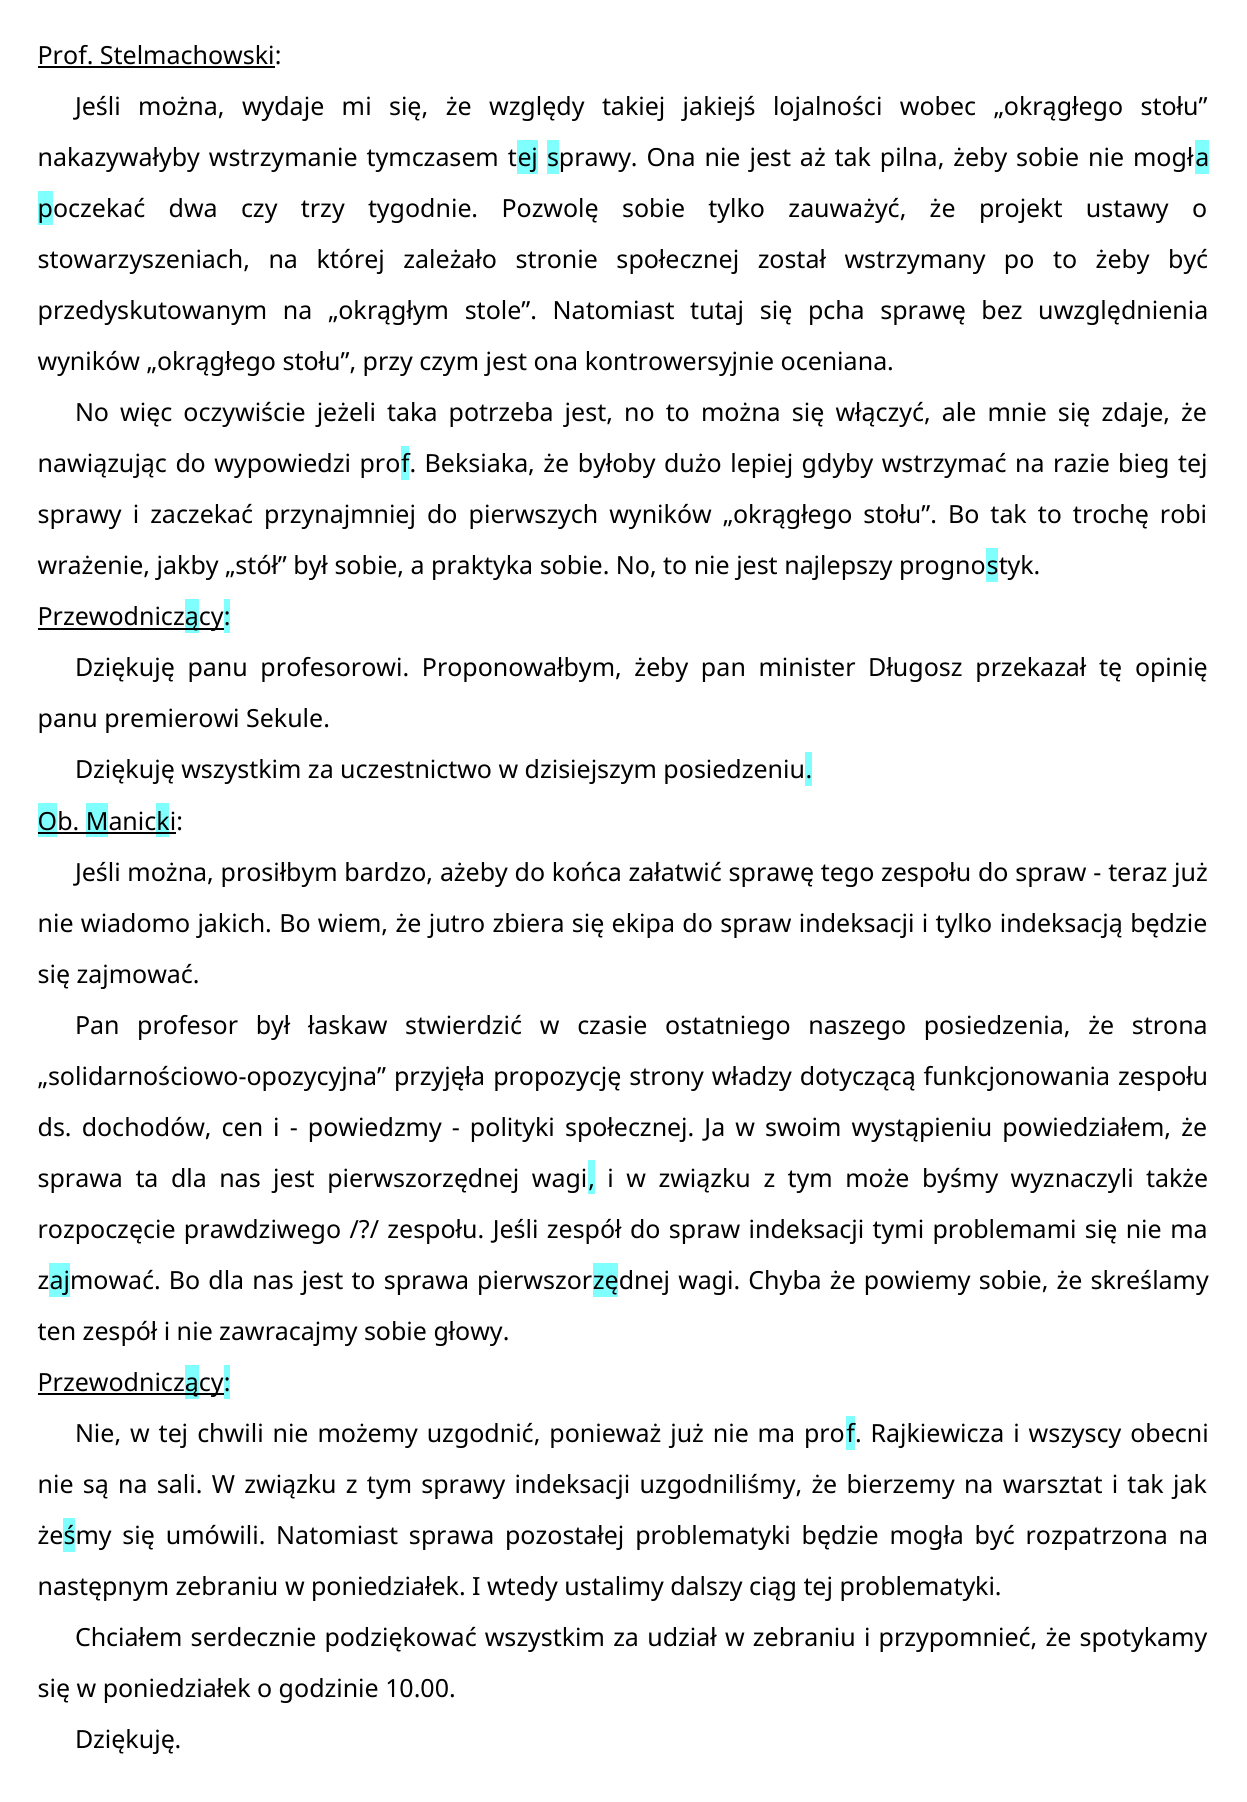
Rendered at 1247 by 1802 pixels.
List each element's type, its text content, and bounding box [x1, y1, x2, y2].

text Jeśli można, prosiłbym bardzo, ażeby do końca załatwić sprawę tego zespołu do spraw - teraz już nie wiadomo jakich. Bo wiem, że jutro zbiera się ekipa do spraw indeksacji i tylko indeksacją będzie się zajmować. [37, 854, 1209, 990]
text Prof. Stelmachowski: [37, 37, 1209, 72]
text No więc oczywiście jeżeli taka potrzeba jest, no to można się włączyć, ale mnie się zdaje, że nawiązując do wypowiedzi prof. Beksiaka, że byłoby dużo lepiej gdyby wstrzymać na razie bieg tej sprawy i zaczekać przynajmniej do pierwszych wyników „okrągłego stołu”. Bo tak to trochę robi wrażenie, jakby „stół” był sobie, a praktyka sobie. No, to nie jest najlepszy prognostyk. [37, 395, 1209, 582]
text Dziękuję panu profesorowi. Proponowałbym, żeby pan minister Długosz przekazał tę opinię panu premierowi Sekule. [37, 650, 1209, 735]
text Nie, w tej chwili nie możemy uzgodnić, ponieważ już nie ma prof. Rajkiewicza i wszyscy obecni nie są na sali. W związku z tym sprawy indeksacji uzgodniliśmy, że bierzemy na warsztat i tak jak żeśmy się umówili. Natomiast sprawa pozostałej problematyki będzie mogła być rozpatrzona na następnym zebraniu w poniedziałek. I wtedy ustalimy dalszy ciąg tej problematyki. [37, 1416, 1209, 1603]
text Przewodniczący: [37, 599, 1209, 633]
text Chciałem serdecznie podziękować wszystkim za udział w zebraniu i przypomnieć, że spotykamy się w poniedziałek o godzinie 10.00. [37, 1620, 1209, 1705]
text Dziękuję wszystkim za uczestnictwo w dzisiejszym posiedzeniu. [37, 752, 1209, 786]
text Pan profesor był łaskaw stwierdzić w czasie ostatniego naszego posiedzenia, że strona „solidarnościowo-opozycyjna” przyjęła propozycję strony władzy dotyczącą funkcjonowania zespołu ds. dochodów, cen i - powiedzmy - polityki społecznej. Ja w swoim wystąpieniu powiedziałem, że sprawa ta dla nas jest pierwszorzędnej wagi, i w związku z tym może byśmy wyznaczyli także rozpoczęcie prawdziwego /?/ zespołu. Jeśli zespół do spraw indeksacji tymi problemami się nie ma zajmować. Bo dla nas jest to sprawa pierwszorzędnej wagi. Chyba że powiemy sobie, że skreślamy ten zespół i nie zawracajmy sobie głowy. [37, 1007, 1209, 1348]
text Ob. Manicki: [37, 803, 1209, 837]
text Jeśli można, wydaje mi się, że względy takiej jakiejś lojalności wobec „okrągłego stołu” nakazywałyby wstrzymanie tymczasem tej sprawy. Ona nie jest aż tak pilna, żeby sobie nie mogła poczekać dwa czy trzy tygodnie. Pozwolę sobie tylko zauważyć, że projekt ustawy o stowarzyszeniach, na której zależało stronie społecznej został wstrzymany po to żeby być przedyskutowanym na „okrągłym stole”. Natomiast tutaj się pcha sprawę bez uwzględnienia wyników „okrągłego stołu”, przy czym jest ona kontrowersyjnie oceniana. [37, 88, 1209, 378]
text Dziękuję. [37, 1722, 1209, 1756]
text Przewodniczący: [37, 1364, 1209, 1399]
